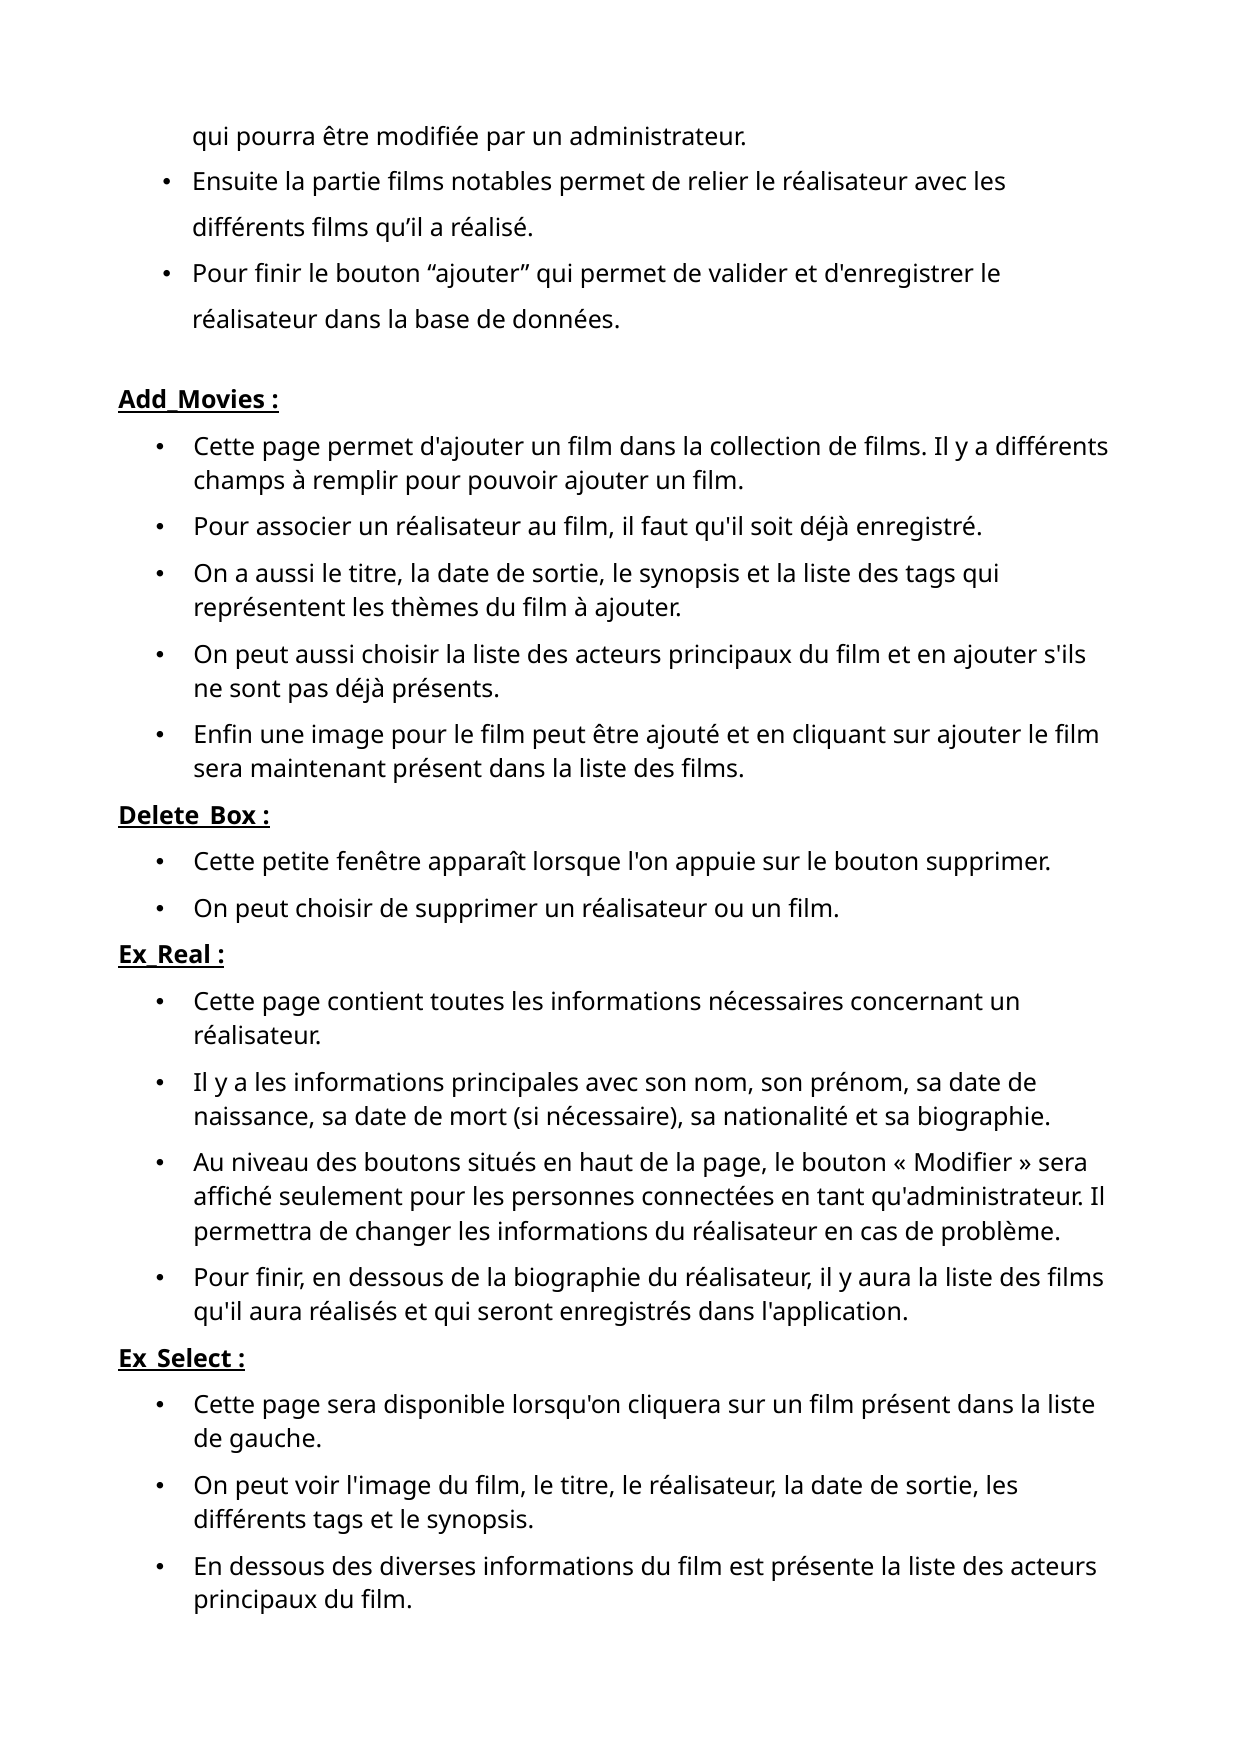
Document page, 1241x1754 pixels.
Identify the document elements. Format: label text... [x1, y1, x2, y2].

list On a aussi le titre, la date de sortie, le synopsis et la liste des tags qui représentent les thèmes du film à ajouter. [156, 556, 1122, 624]
text Ex_Real : [118, 937, 1122, 971]
text Add_Movies : [118, 348, 1122, 416]
list On peut voir l'image du film, le titre, le réalisateur, la date de sortie, les différents tags et le synopsis. [156, 1467, 1122, 1536]
text Delete_Box : [118, 797, 1122, 832]
list qui pourra être modifiée par un administrateur. [162, 118, 1122, 152]
text Ex_Select : [118, 1340, 1122, 1374]
list Il y a les informations principales avec son nom, son prénom, sa date de naissance, sa date de mort (si nécessaire), sa nationalité et sa biographie. [156, 1064, 1122, 1132]
list Enfin une image pour le film peut être ajouté et en cliquant sur ajouter le film sera maintenant présent dans la liste des films. [156, 717, 1122, 785]
list Pour finir le bouton “ajouter” qui permet de valider et d'enregistrer le réalisateur dans la base de données. [162, 256, 1122, 336]
list Pour finir, en dessous de la biographie du réalisateur, il y aura la liste des films qu'il aura réalisés et qui seront enregistrés dans l'application. [156, 1260, 1122, 1328]
list Ensuite la partie films notables permet de relier le réalisateur avec les différents films qu’il a réalisé. [162, 164, 1122, 244]
list On peut choisir de supprimer un réalisateur ou un film. [156, 891, 1122, 925]
list On peut aussi choisir la liste des acteurs principaux du film et en ajouter s'ils ne sont pas déjà présents. [156, 636, 1122, 704]
list Cette page sera disponible lorsqu'on cliquera sur un film présent dans la liste de gauche. [156, 1387, 1122, 1455]
list Cette page contient toutes les informations nécessaires concernant un réalisateur. [156, 984, 1122, 1052]
list Cette page permet d'ajouter un film dans la collection de films. Il y a différents champs à remplir pour pouvoir ajouter un film. [156, 428, 1122, 497]
list Cette petite fenêtre apparaît lorsque l'on appuie sur le bouton supprimer. [156, 844, 1122, 878]
list Pour associer un réalisateur au film, il faut qu'il soit déjà enregistré. [156, 509, 1122, 543]
list Au niveau des boutons situés en haut de la page, le bouton « Modifier » sera affiché seulement pour les personnes connectées en tant qu'administrateur. Il permettra de changer les informations du réalisateur en cas de problème. [156, 1145, 1122, 1247]
list En dessous des diverses informations du film est présente la liste des acteurs principaux du film. [156, 1548, 1122, 1616]
